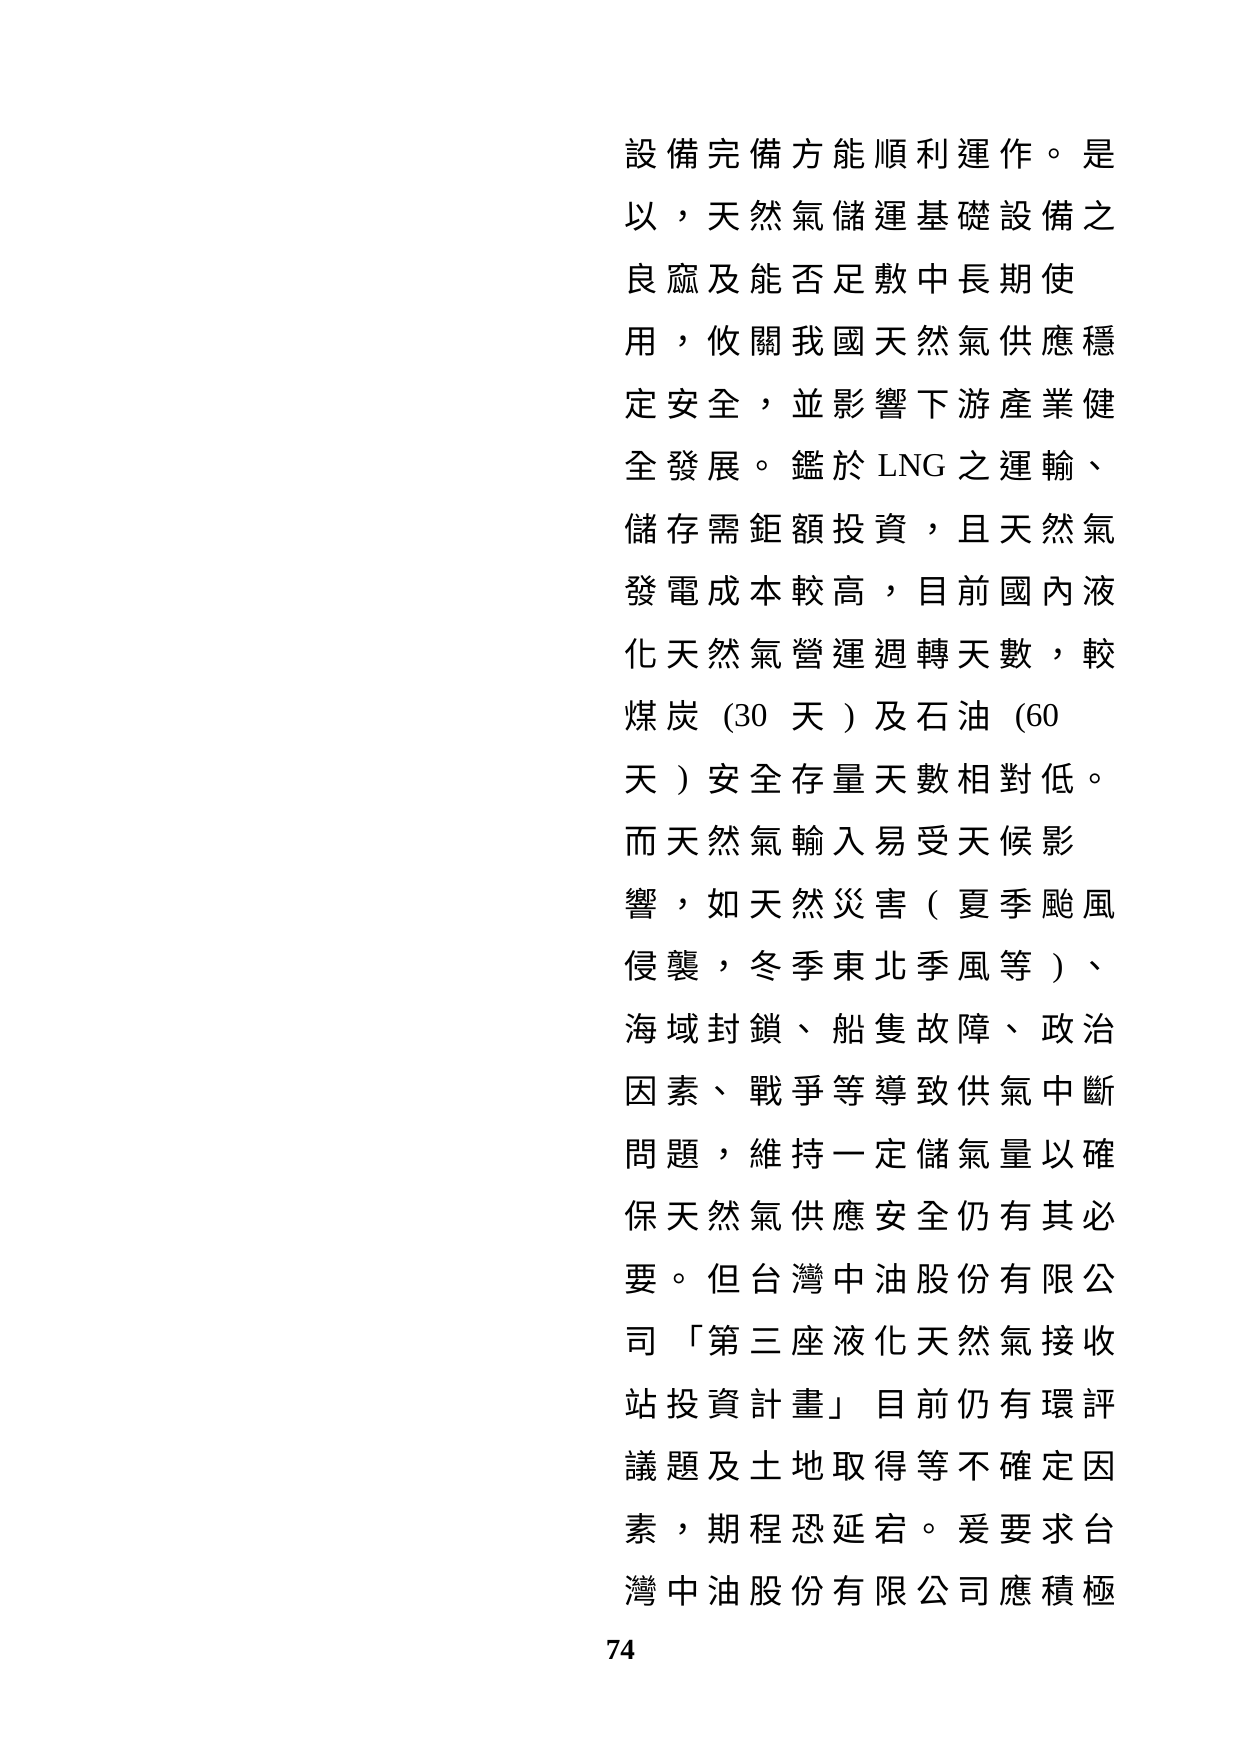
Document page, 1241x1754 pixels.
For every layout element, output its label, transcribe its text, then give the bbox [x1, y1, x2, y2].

list 設備完備方能順利運作。是以，天然氣儲運基礎設備之良窳及能否足敷中長期使用，攸關我國天然氣供應穩定安全，並影響下游產業健全發展。鑑於LNG之運輸、儲存需鉅額投資，且天然氣發電成本較高，目前國內液化天然氣營運週轉天數，較煤炭(30天)及石油(60天)安全存量天數相對低。而天然氣輸入易受天候影響，如天然災害(夏季颱風侵襲，冬季東北季風等)、海域封鎖、船隻故障、政治因素、戰爭等導致供氣中斷問題，維持一定儲氣量以確保天然氣供應安全仍有其必要。但台灣中油股份有限公司「第三座液化天然氣接收站投資計畫」目前仍有環評議題及土地取得等不確定因素，期程恐延宕。爰要求台灣中油股份有限公司應積極 [489, 110, 1120, 1610]
